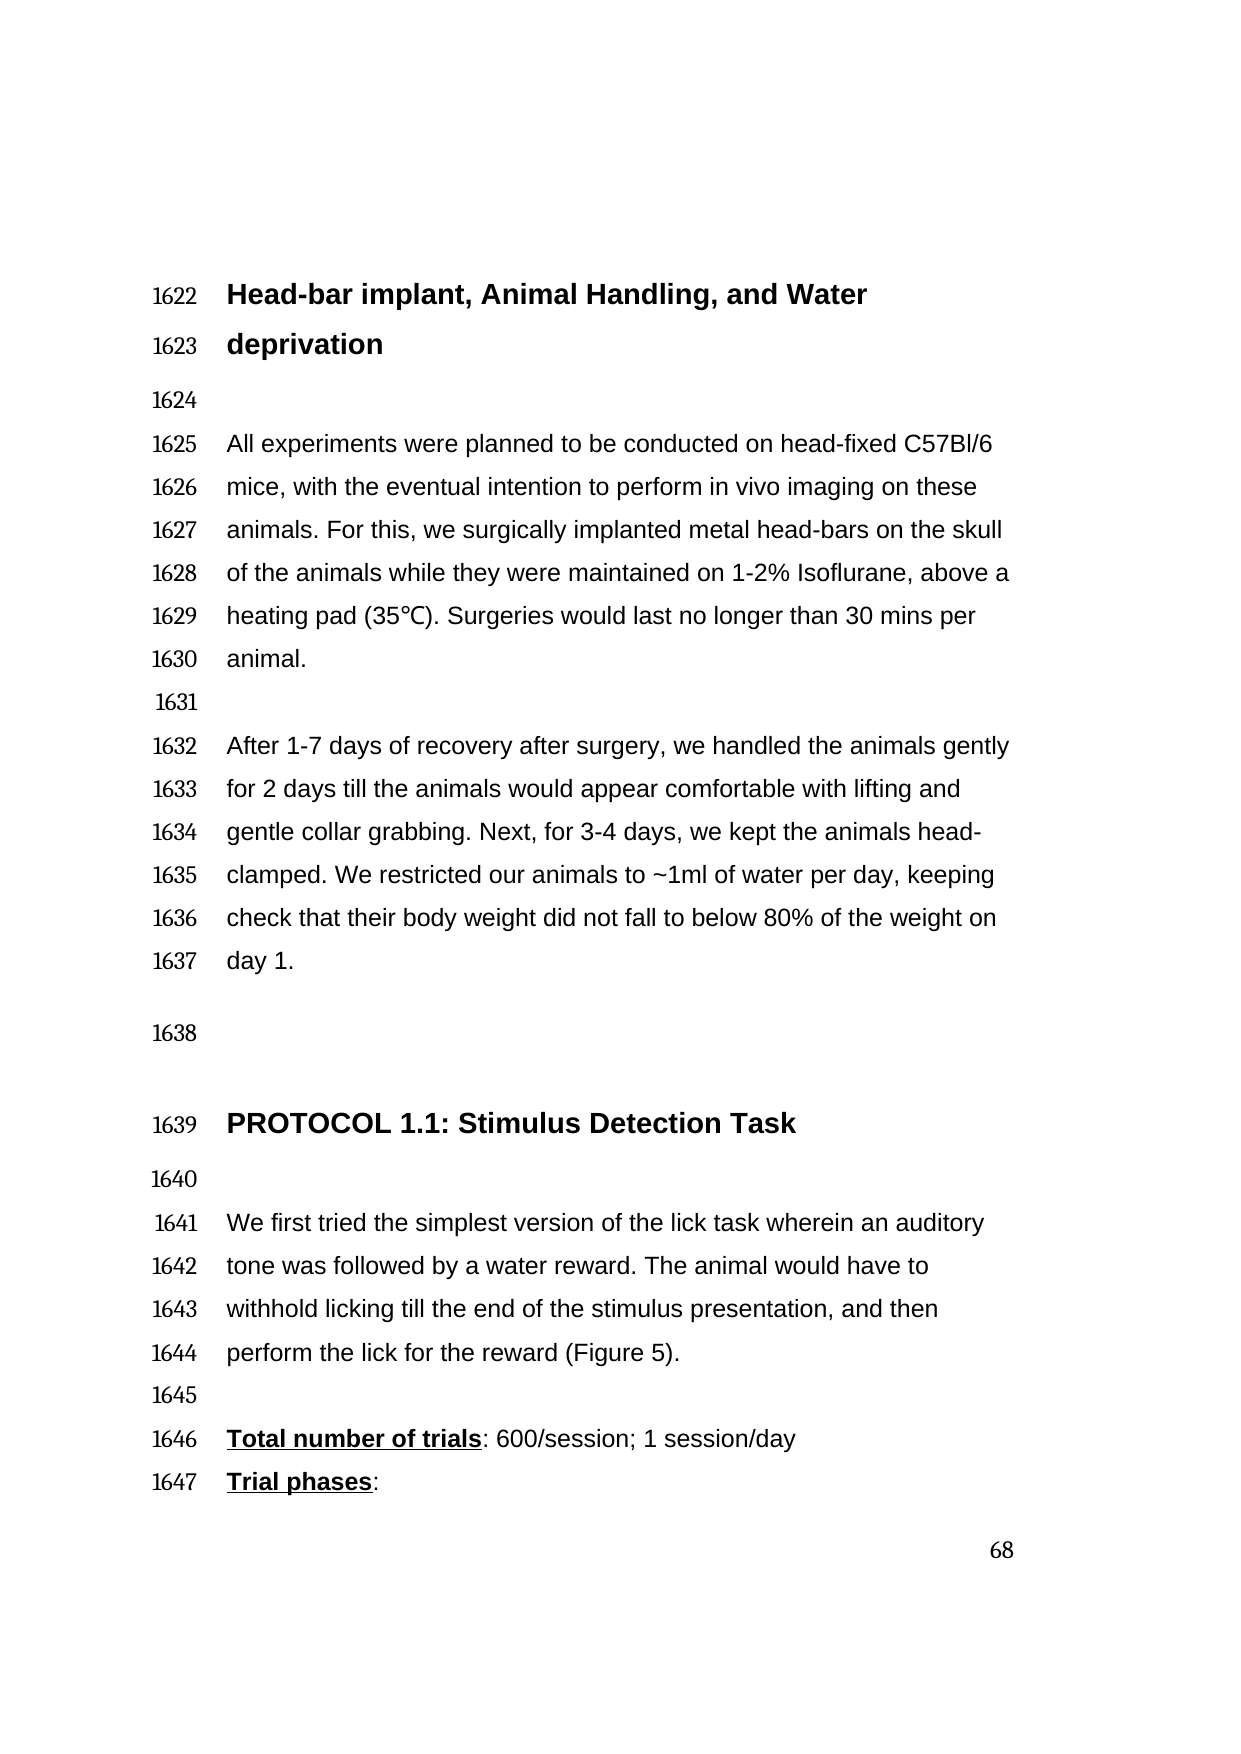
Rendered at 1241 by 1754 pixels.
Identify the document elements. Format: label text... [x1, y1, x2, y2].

text Total number of trials: 600/session; 1 session/day [226, 1424, 1014, 1453]
subtitle PROTOCOL 1.1: Stimulus Detection Task [226, 1106, 1014, 1140]
text We first tried the simplest version of the lick task wherein an auditory tone was followed by a water reward. The animal would have to withhold licking till the end of the stimulus presentation, and then perform the lick for the reward (Figure 5). [226, 1208, 1014, 1366]
subtitle Head-bar implant, Animal Handling, and Water deprivation [226, 277, 1014, 361]
text All experiments were planned to be conducted on head-fixed C57Bl/6 mice, with the eventual intention to perform in vivo imaging on these animals. For this, we surgically implanted metal head-bars on the skull of the animals while they were maintained on 1-2% Isoflurane, above a heating pad (35℃). Surgeries would last no longer than 30 mins per animal. [226, 429, 1014, 673]
text Trial phases: [226, 1467, 1014, 1496]
text After 1-7 days of recovery after surgery, we handled the animals gently for 2 days till the animals would appear comfortable with lifting and gentle collar grabbing. Next, for 3-4 days, we kept the animals head-clamped. We restricted our animals to ~1ml of water per day, keeping check that their body weight did not fall to below 80% of the weight on day 1. [226, 731, 1014, 975]
